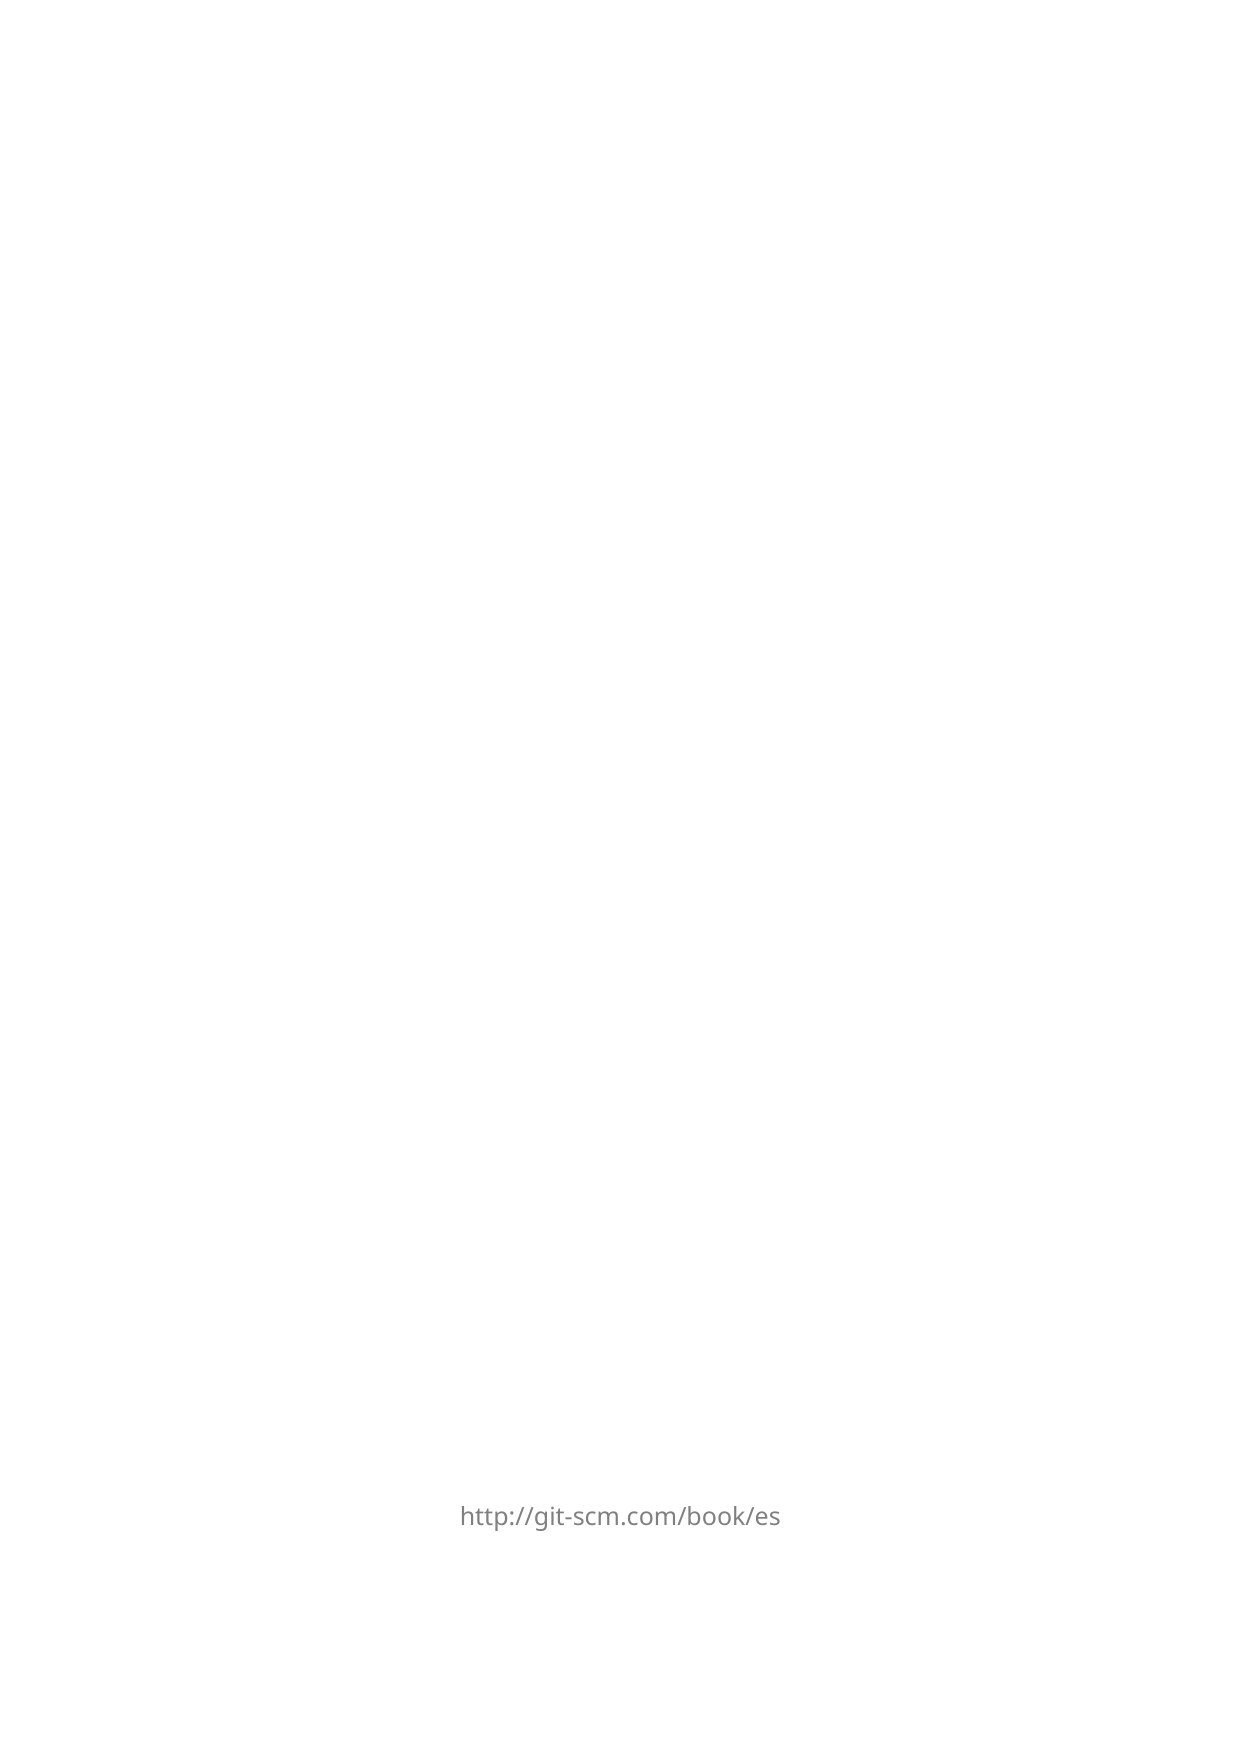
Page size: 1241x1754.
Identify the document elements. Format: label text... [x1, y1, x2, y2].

text http://git-scm.com/book/es [118, 1498, 1122, 1532]
